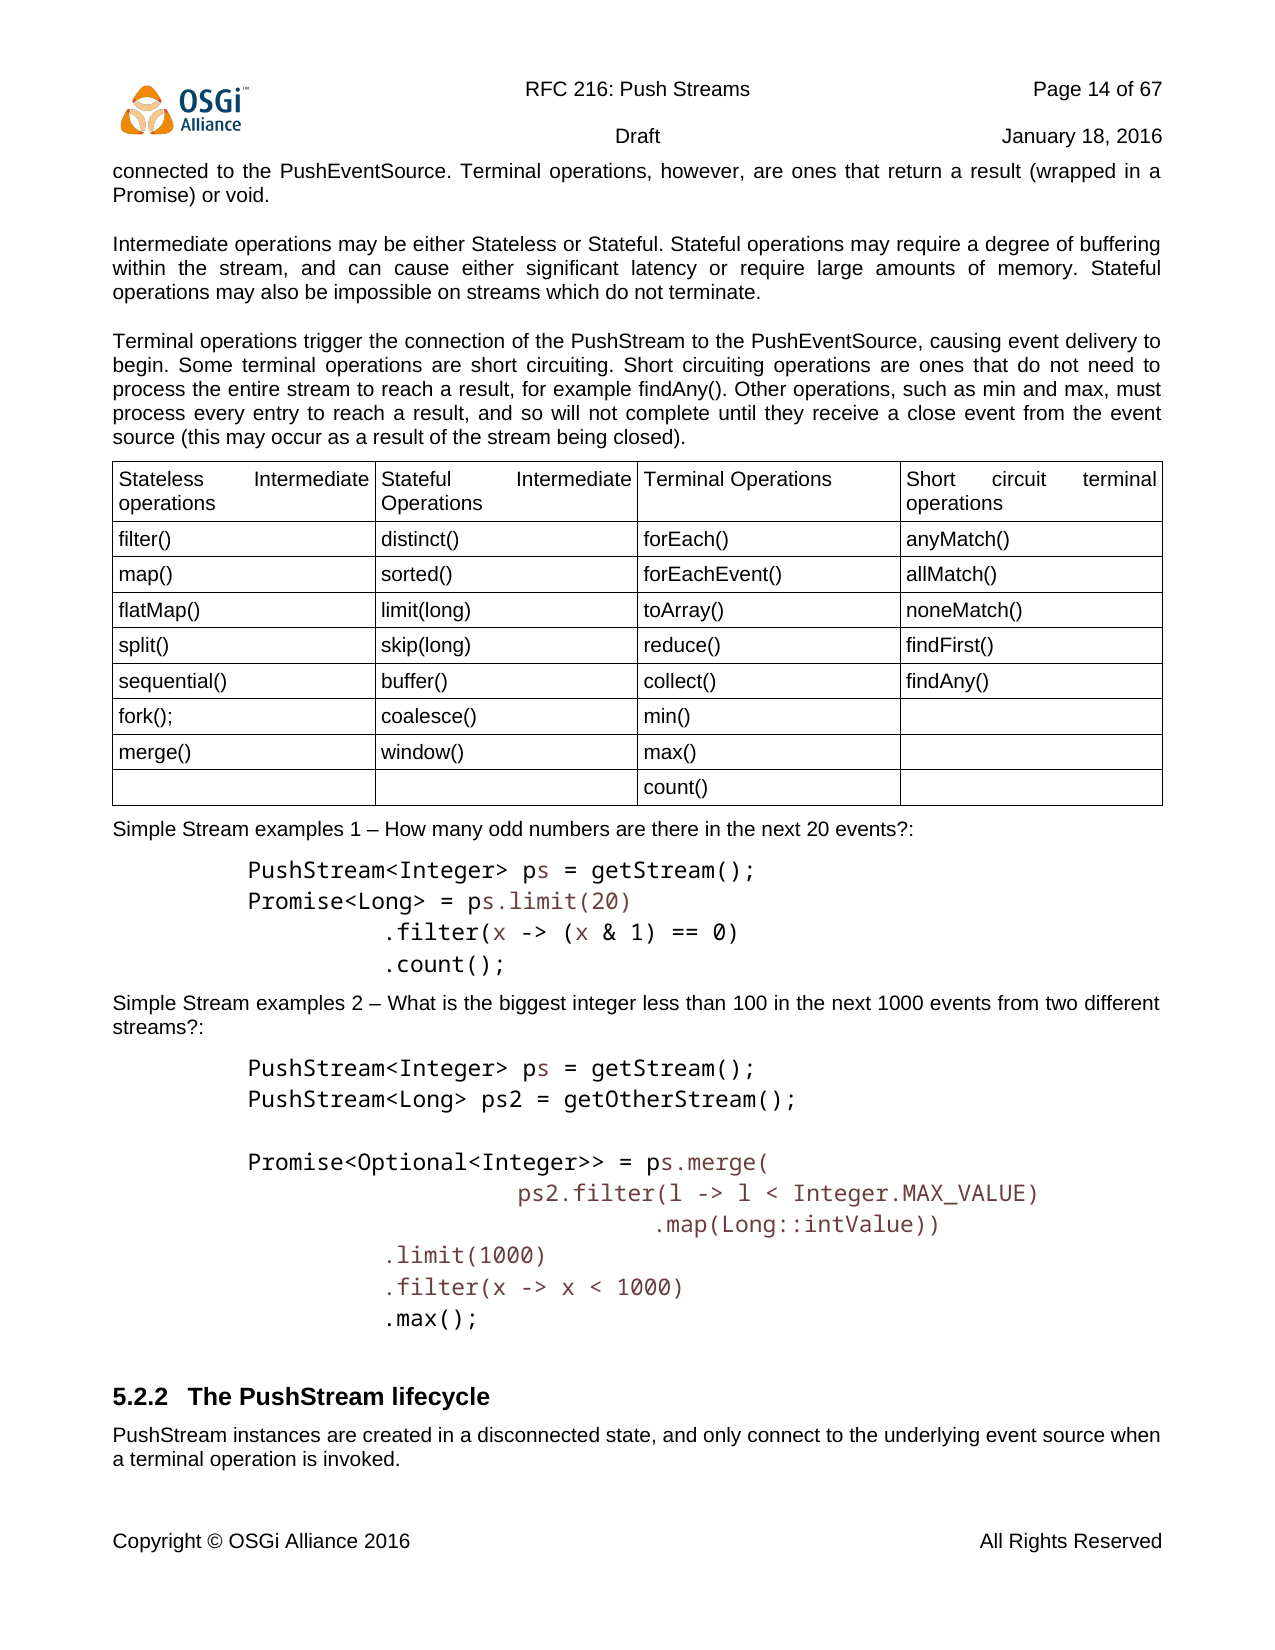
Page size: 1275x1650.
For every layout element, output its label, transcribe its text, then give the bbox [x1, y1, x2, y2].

text Promise<Optional<Integer>> = ps.merge( [112, 1145, 1162, 1177]
table_cell count() [638, 770, 900, 805]
table_cell noneMatch() [901, 593, 1162, 627]
table_cell [901, 699, 1162, 734]
table_cell distinct() [376, 522, 637, 556]
text .limit(1000) [112, 1239, 1162, 1270]
table_cell flatMap() [113, 593, 375, 627]
table_cell min() [638, 699, 900, 734]
table_cell merge() [113, 735, 375, 769]
table_cell skip(long) [376, 628, 637, 663]
table_header Stateless Intermediate operations [113, 462, 375, 521]
table_cell forEachEvent() [638, 557, 900, 592]
table_cell limit(long) [376, 593, 637, 627]
text .count(); [112, 947, 1162, 979]
table_cell fork(); [113, 699, 375, 734]
text .map(Long::intValue)) [112, 1208, 1162, 1239]
text .filter(x -> (x & 1) == 0) [112, 916, 1162, 947]
table_header Terminal Operations [638, 462, 900, 521]
text .max(); [112, 1302, 1162, 1333]
text connected to the PushEventSource. Terminal operations, however, are ones that return a result (wrapped in a Promise) or void. [112, 159, 1162, 207]
text Simple Stream examples 2 – What is the biggest integer less than 100 in the next 1000 events from two different streams?: [112, 991, 1162, 1039]
table_cell findFirst() [901, 628, 1162, 663]
table_cell coalesce() [376, 699, 637, 734]
table_cell window() [376, 735, 637, 769]
table_cell sequential() [113, 664, 375, 698]
table_header Short circuit terminal operations [901, 462, 1162, 521]
table_cell toArray() [638, 593, 900, 627]
table_cell [901, 735, 1162, 769]
text ps2.filter(l -> l < Integer.MAX_VALUE) [112, 1177, 1162, 1208]
table_cell reduce() [638, 628, 900, 663]
text PushStream<Long> ps2 = getOtherStream(); [112, 1083, 1162, 1114]
picture [113, 78, 257, 142]
text Intermediate operations may be either Stateless or Stateful. Stateful operations may require a degree of buffering within the stream, and can cause either significant latency or require large amounts of memory. Stateful operations may also be impossible on streams which do not terminate. [112, 232, 1162, 304]
text PushStream<Integer> ps = getStream(); [112, 854, 1162, 885]
table_header Stateful Intermediate Operations [376, 462, 637, 521]
table_cell [113, 770, 375, 805]
table_cell buffer() [376, 664, 637, 698]
text .filter(x -> x < 1000) [112, 1270, 1162, 1302]
text Promise<Long> = ps.limit(20) [112, 885, 1162, 916]
table_cell max() [638, 735, 900, 769]
text Terminal operations trigger the connection of the PushStream to the PushEventSource, causing event delivery to begin. Some terminal operations are short circuiting. Short circuiting operations are ones that do not need to process the entire stream to reach a result, for example findAny(). Other operations, such as min and max, must process every entry to reach a result, and so will not complete until they receive a close event from the event source (this may occur as a result of the stream being closed). [112, 329, 1162, 448]
table_cell [376, 770, 637, 805]
table_cell map() [113, 557, 375, 592]
table_cell findAny() [901, 664, 1162, 698]
table_cell sorted() [376, 557, 637, 592]
subtitle The PushStream lifecycle [112, 1382, 1162, 1411]
text PushStream instances are created in a disconnected state, and only connect to the underlying event source when a terminal operation is invoked. [112, 1423, 1162, 1471]
text Simple Stream examples 1 – How many odd numbers are there in the next 20 events?: [112, 817, 1162, 841]
table_cell collect() [638, 664, 900, 698]
table_cell anyMatch() [901, 522, 1162, 556]
table_cell forEach() [638, 522, 900, 556]
text PushStream<Integer> ps = getStream(); [112, 1052, 1162, 1083]
table_cell split() [113, 628, 375, 663]
table_cell filter() [113, 522, 375, 556]
table_cell allMatch() [901, 557, 1162, 592]
table_cell [901, 770, 1162, 805]
